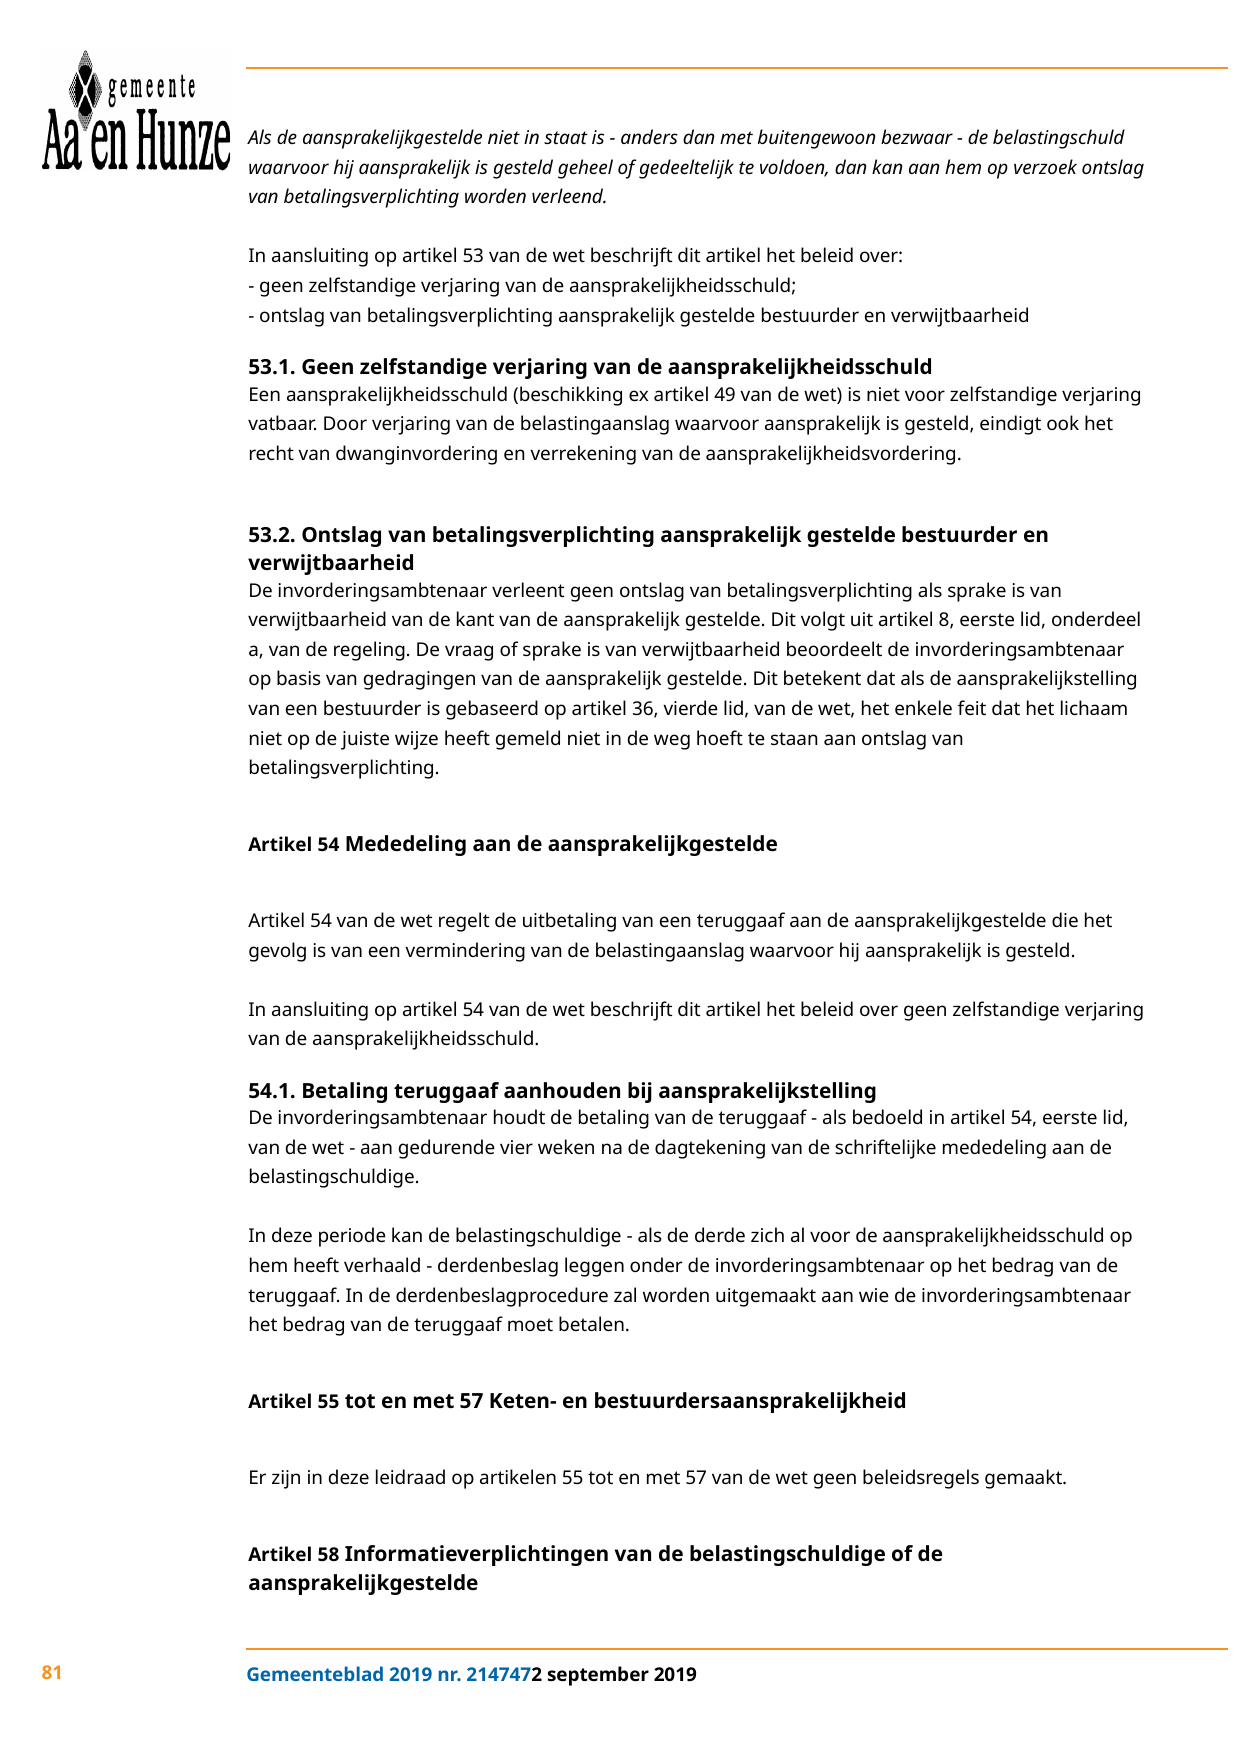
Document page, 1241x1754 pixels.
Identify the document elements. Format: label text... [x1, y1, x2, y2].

text 54.1. Betaling teruggaaf aanhouden bij aansprakelijkstelling [248, 1076, 1152, 1104]
text Artikel 58 Informatieverplichtingen van de belastingschuldige of de aansprakelijkgestelde [248, 1539, 1152, 1596]
text - geen zelfstandige verjaring van de aansprakelijkheidsschuld; [248, 272, 1152, 298]
text De invorderingsambtenaar houdt de betaling van de teruggaaf - als bedoeld in artikel 54, eerste lid, van de wet - aan gedurende vier weken na de dagtekening van de schriftelijke mededeling aan de belastingschuldige. [248, 1104, 1152, 1189]
text 53.1. Geen zelfstandige verjaring van de aansprakelijkheidsschuld [248, 352, 1152, 381]
text 53.2. Ontslag van betalingsverplichting aansprakelijk gestelde bestuurder en verwijtbaarheid [248, 520, 1152, 577]
text Artikel 54 Mededeling aan de aansprakelijkgestelde [248, 829, 1152, 858]
text Er zijn in deze leidraad op artikelen 55 tot en met 57 van de wet geen beleidsregels gemaakt. [248, 1464, 1152, 1490]
text Artikel 54 van de wet regelt de uitbetaling van een teruggaaf aan de aansprakelijkgestelde die het gevolg is van een vermindering van de belastingaanslag waarvoor hij aansprakelijk is gesteld. [248, 907, 1152, 962]
text In aansluiting op artikel 53 van de wet beschrijft dit artikel het beleid over: [248, 243, 1152, 268]
text Als de aansprakelijkgestelde niet in staat is - anders dan met buitengewoon bezwaar - de belastingschuld waarvoor hij aansprakelijk is gesteld geheel of gedeeltelijk te voldoen, dan kan aan hem op verzoek ontslag van betalingsverplichting worden verleend. [248, 124, 1152, 209]
text - ontslag van betalingsverplichting aansprakelijk gestelde bestuurder en verwijtbaarheid [248, 302, 1152, 328]
text De invorderingsambtenaar verleent geen ontslag van betalingsverplichting als sprake is van verwijtbaarheid van de kant van de aansprakelijk gestelde. Dit volgt uit artikel 8, eerste lid, onderdeel a, van de regeling. De vraag of sprake is van verwijtbaarheid beoordeelt de invorderingsambtenaar op basis van gedragingen van de aansprakelijk gestelde. Dit betekent dat als de aansprakelijkstelling van een bestuurder is gebaseerd op artikel 36, vierde lid, van de wet, het enkele feit dat het lichaam niet op de juiste wijze heeft gemeld niet in de weg hoeft te staan aan ontslag van betalingsverplichting. [248, 577, 1152, 780]
text In aansluiting op artikel 54 van de wet beschrijft dit artikel het beleid over geen zelfstandige verjaring van de aansprakelijkheidsschuld. [248, 996, 1152, 1051]
picture [41, 47, 231, 172]
text Een aansprakelijkheidsschuld (beschikking ex artikel 49 van de wet) is niet voor zelfstandige verjaring vatbaar. Door verjaring van de belastingaanslag waarvoor aansprakelijk is gesteld, eindigt ook het recht van dwanginvordering en verrekening van de aansprakelijkheidsvordering. [248, 381, 1152, 466]
text In deze periode kan de belastingschuldige - als de derde zich al voor de aansprakelijkheidsschuld op hem heeft verhaald - derdenbeslag leggen onder de invorderingsambtenaar op het bedrag van de teruggaaf. In de derdenbeslagprocedure zal worden uitgemaakt aan wie de invorderingsambtenaar het bedrag van de teruggaaf moet betalen. [248, 1223, 1152, 1337]
text Artikel 55 tot en met 57 Keten- en bestuurdersaansprakelijkheid [248, 1387, 1152, 1415]
